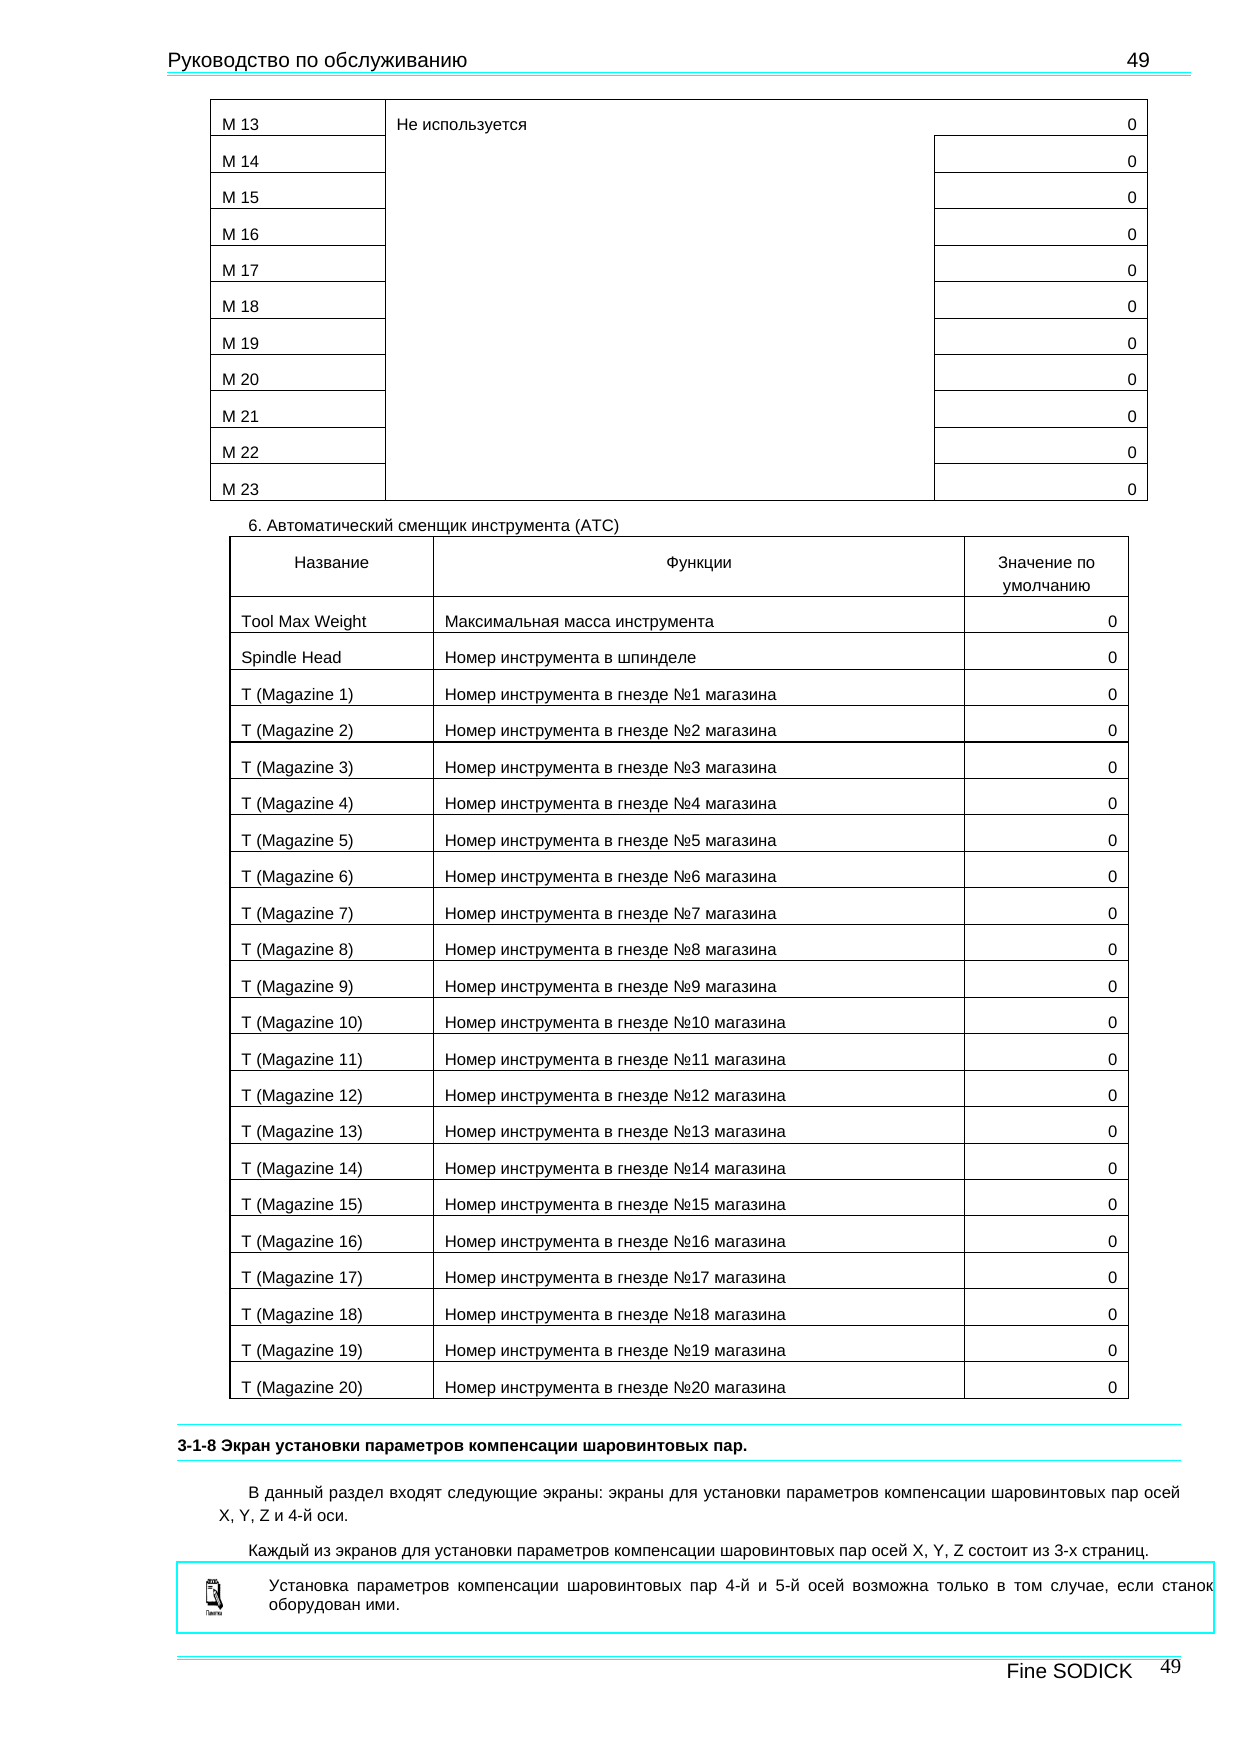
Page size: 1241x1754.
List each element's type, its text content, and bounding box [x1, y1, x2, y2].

table_cell T (Magazine 12) [231, 1071, 433, 1106]
table_cell 0 [965, 1071, 1128, 1106]
table_header Значение по умолчанию [965, 537, 1128, 596]
table_cell T (Magazine 14) [231, 1144, 433, 1179]
table_cell 0 [965, 1144, 1128, 1179]
table_cell Номер инструмента в гнезде №18 магазина [434, 1289, 964, 1325]
table_cell M 16 [211, 209, 385, 244]
table_cell Максимальная масса инструмента [434, 597, 964, 632]
table_cell Номер инструмента в гнезде №8 магазина [434, 925, 964, 960]
text В данный раздел входят следующие экраны: экраны для установки параметров компенсации шаровинтовых пар осей X, Y, Z и 4-й оси. [218, 1480, 1181, 1526]
table_cell 0 [965, 633, 1128, 668]
table_header M 13 [211, 100, 385, 135]
table_cell 0 [935, 319, 1147, 354]
table_cell 0 [965, 1107, 1128, 1142]
table_cell 0 [965, 998, 1128, 1033]
text 3-1-8 Экран установки параметров компенсации шаровинтовых пар. [177, 1425, 1181, 1460]
table_cell Номер инструмента в гнезде №14 магазина [434, 1144, 964, 1179]
table_cell 0 [965, 1180, 1128, 1215]
table_cell T (Magazine 7) [231, 888, 433, 924]
table_cell 0 [965, 743, 1128, 778]
table_cell 0 [935, 464, 1147, 500]
table_cell M 14 [211, 136, 385, 172]
table_cell Номер инструмента в гнезде №7 магазина [434, 888, 964, 924]
table_header Функции [434, 537, 964, 596]
table_cell 0 [965, 888, 1128, 924]
table_cell 0 [935, 391, 1147, 427]
table_header 0 [934, 100, 1147, 135]
table_cell Номер инструмента в гнезде №2 магазина [434, 706, 964, 741]
table_cell Номер инструмента в гнезде №6 магазина [434, 852, 964, 887]
table_cell 0 [965, 925, 1128, 960]
table_cell 0 [935, 246, 1147, 281]
table_cell T (Magazine 4) [231, 779, 433, 814]
table_cell Номер инструмента в гнезде №17 магазина [434, 1253, 964, 1288]
table_cell T (Magazine 9) [231, 961, 433, 997]
table_cell M 18 [211, 282, 385, 317]
table_cell 0 [965, 1362, 1128, 1398]
table_cell 0 [965, 1216, 1128, 1252]
table_cell 0 [965, 597, 1128, 632]
table_cell M 15 [211, 173, 385, 208]
table_cell T (Magazine 15) [231, 1180, 433, 1215]
table_cell Номер инструмента в гнезде №16 магазина [434, 1216, 964, 1252]
table_cell Номер инструмента в гнезде №12 магазина [434, 1071, 964, 1106]
table_cell Номер инструмента в гнезде №20 магазина [434, 1362, 964, 1398]
table_header Название [231, 537, 433, 596]
table_cell Номер инструмента в гнезде №13 магазина [434, 1107, 964, 1142]
table_cell Номер инструмента в шпинделе [434, 633, 964, 668]
table_cell 0 [935, 136, 1147, 172]
table_cell Номер инструмента в гнезде №1 магазина [434, 670, 964, 705]
table_cell Не используется [386, 100, 934, 500]
table_cell T (Magazine 1) [231, 670, 433, 705]
table_cell 0 [965, 852, 1128, 887]
table_cell 0 [965, 1253, 1128, 1288]
picture [205, 1578, 223, 1617]
table_cell 0 [965, 779, 1128, 814]
text Каждый из экранов для установки параметров компенсации шаровинтовых пар осей X, Y, Z состоит из 3-х страниц. [218, 1538, 1181, 1561]
table_cell Номер инструмента в гнезде №19 магазина [434, 1326, 964, 1361]
table_cell Номер инструмента в гнезде №4 магазина [434, 779, 964, 814]
table_cell 0 [965, 815, 1128, 851]
table_cell M 21 [211, 391, 385, 427]
table_header [178, 1563, 251, 1632]
table_cell Номер инструмента в гнезде №9 магазина [434, 961, 964, 997]
table_cell Номер инструмента в гнезде №15 магазина [434, 1180, 964, 1215]
table_cell M 17 [211, 246, 385, 281]
table_cell Номер инструмента в гнезде №5 магазина [434, 815, 964, 851]
table_cell M 22 [211, 428, 385, 463]
table_cell T (Magazine 19) [231, 1326, 433, 1361]
table_cell T (Magazine 8) [231, 925, 433, 960]
table_cell M 23 [211, 464, 385, 500]
table_cell T (Magazine 5) [231, 815, 433, 851]
table_cell T (Magazine 20) [231, 1362, 433, 1398]
table_cell 0 [965, 1034, 1128, 1069]
table_cell Номер инструмента в гнезде №10 магазина [434, 998, 964, 1033]
table_cell 0 [965, 670, 1128, 705]
table_cell 0 [935, 209, 1147, 244]
table_cell T (Magazine 2) [231, 706, 433, 741]
table_cell 0 [935, 173, 1147, 208]
table_cell 0 [935, 355, 1147, 390]
table_cell Номер инструмента в гнезде №3 магазина [434, 743, 964, 778]
table_cell Spindle Head [231, 633, 433, 668]
text 6. Автоматический сменщик инструмента (ATC) [218, 513, 1181, 536]
table_cell 0 [965, 706, 1128, 741]
table_cell T (Magazine 10) [231, 998, 433, 1033]
table_cell T (Magazine 18) [231, 1289, 433, 1325]
table_cell 0 [935, 428, 1147, 463]
table_cell T (Magazine 6) [231, 852, 433, 887]
table_cell 0 [935, 282, 1147, 317]
table_cell M 19 [211, 319, 385, 354]
table_cell Tool Max Weight [231, 597, 433, 632]
table_cell 0 [965, 961, 1128, 997]
table_cell T (Magazine 16) [231, 1216, 433, 1252]
table_cell 0 [965, 1289, 1128, 1325]
table_cell M 20 [211, 355, 385, 390]
table_header Установка параметров компенсации шаровинтовых пар 4-й и 5-й осей возможна только в том случае, если станок оборудован ими. [251, 1563, 1213, 1632]
table_cell 0 [965, 1326, 1128, 1361]
table_cell T (Magazine 11) [231, 1034, 433, 1069]
table_cell T (Magazine 17) [231, 1253, 433, 1288]
table_cell T (Magazine 3) [231, 743, 433, 778]
table_cell Номер инструмента в гнезде №11 магазина [434, 1034, 964, 1069]
table_cell T (Magazine 13) [231, 1107, 433, 1142]
